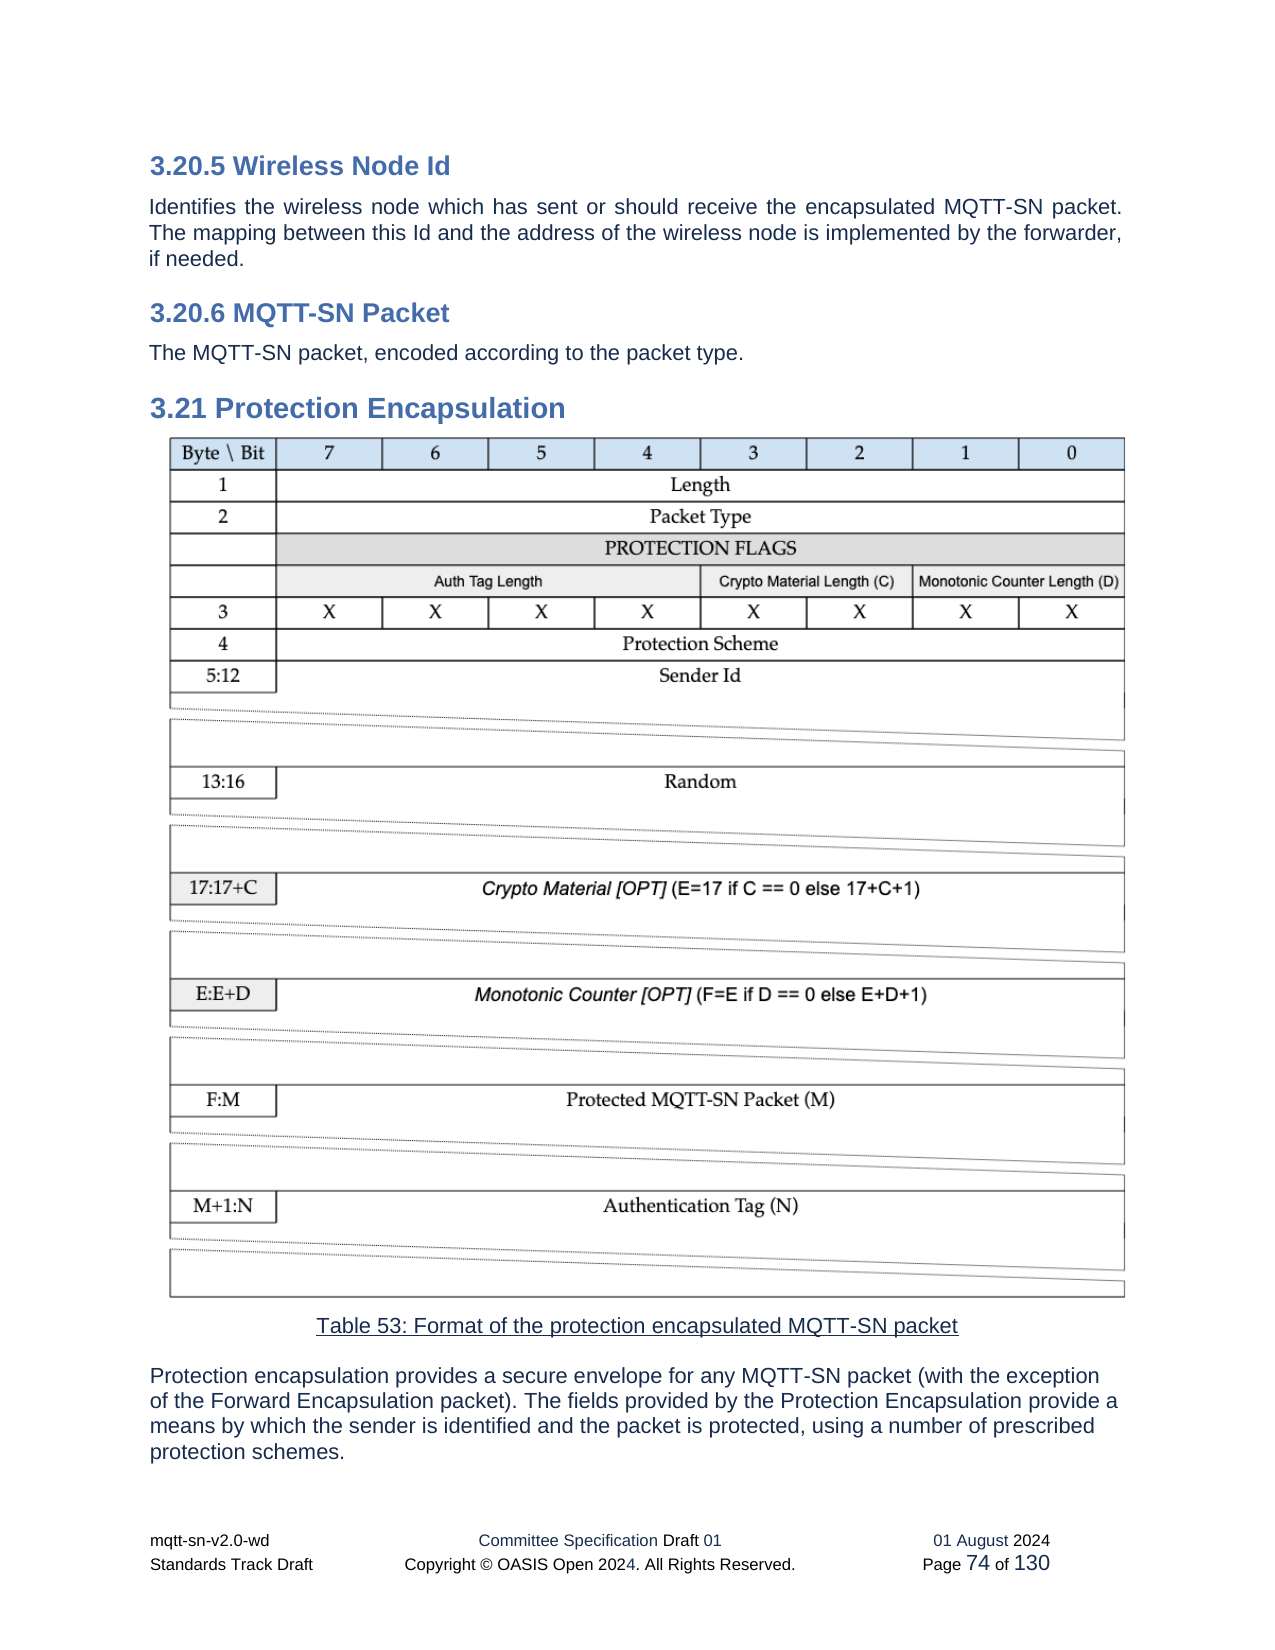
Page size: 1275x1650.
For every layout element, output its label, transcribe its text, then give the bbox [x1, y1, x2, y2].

text Protection encapsulation provides a secure envelope for any MQTT-SN packet (with the exception of the Forward Encapsulation packet). The fields provided by the Protection Encapsulation provide a means by which the sender is identified and the packet is protected, using a number of prescribed protection schemes. [149, 1363, 1124, 1464]
subtitle 3.20.5 Wireless Node Id [150, 150, 1124, 181]
text Identifies the wireless node which has sent or should receive the encapsulated MQTT-SN packet. The mapping between this Id and the address of the wireless node is implemented by the forwarder, if needed. [148, 194, 1124, 271]
subtitle 3.20.6 MQTT-SN Packet [150, 297, 1124, 328]
subtitle 3.21 Protection Encapsulation [150, 391, 1124, 425]
picture [150, 437, 1125, 1298]
text The MQTT-SN packet, encoded according to the packet type. [148, 340, 1124, 366]
text Table 53: Format of the protection encapsulated MQTT-SN packet [150, 1313, 1124, 1338]
